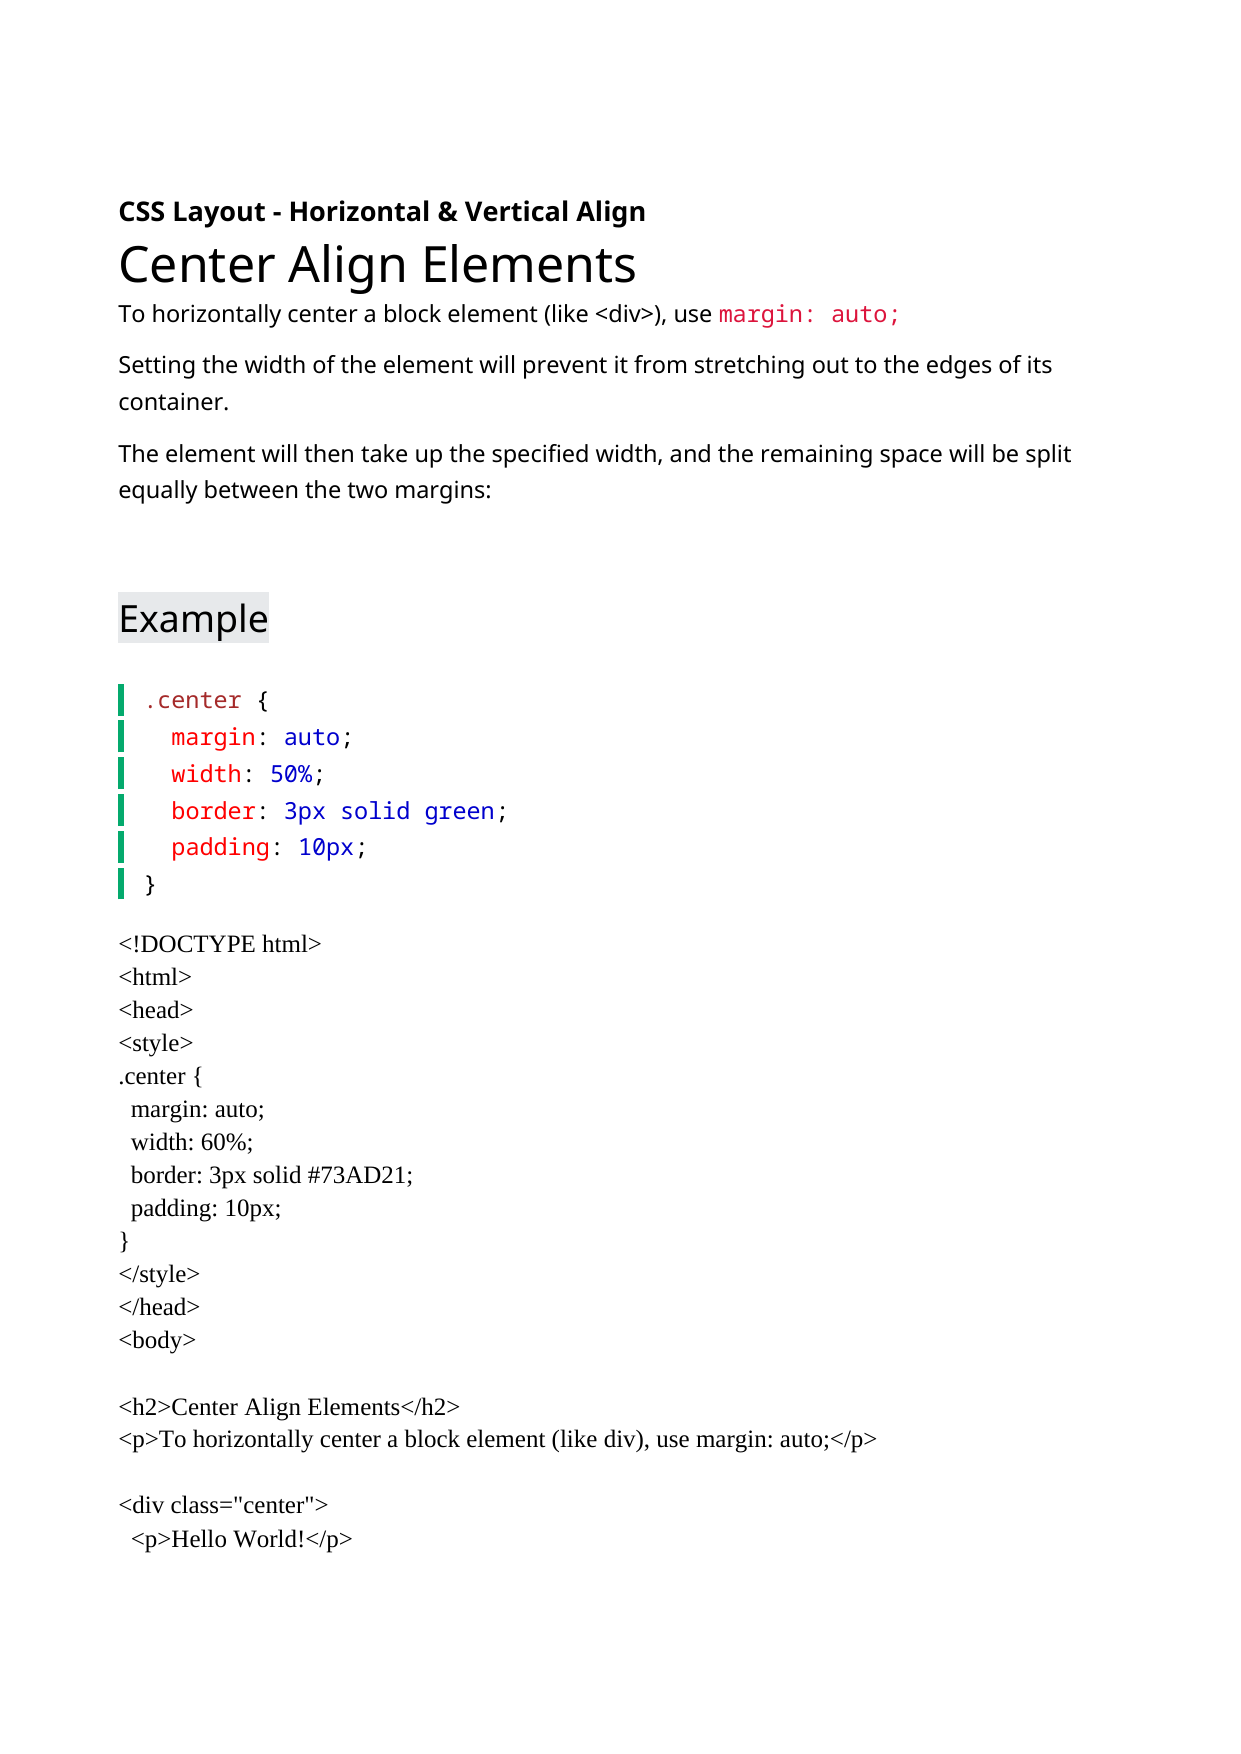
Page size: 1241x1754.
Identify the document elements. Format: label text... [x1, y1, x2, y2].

text The element will then take up the specified width, and the remaining space will be split equally between the two margins: [118, 437, 1122, 506]
text <html> [118, 962, 1122, 991]
subtitle CSS Layout - Horizontal & Vertical Align [118, 192, 1122, 229]
subtitle Example [118, 592, 1122, 643]
text <p>To horizontally center a block element (like div), use margin: auto;</p> [118, 1424, 1122, 1453]
text border: 3px solid #73AD21; [118, 1160, 1122, 1189]
text .center { margin: auto; width: 50%; border: 3px solid green; padding: 10px; } [118, 684, 1122, 899]
text </style> [118, 1259, 1122, 1288]
text <p>Hello World!</p> [118, 1524, 1122, 1552]
text margin: auto; [118, 1094, 1122, 1123]
text <head> [118, 995, 1122, 1024]
text width: 60%; [118, 1127, 1122, 1156]
text Setting the width of the element will prevent it from stretching out to the edges of its container. [118, 349, 1122, 417]
text <h2>Center Align Elements</h2> [118, 1392, 1122, 1420]
text <body> [118, 1326, 1122, 1354]
text </head> [118, 1292, 1122, 1321]
text padding: 10px; [118, 1193, 1122, 1222]
text } [118, 1226, 1122, 1255]
text <!DOCTYPE html> [118, 929, 1122, 958]
text <style> [118, 1028, 1122, 1057]
text To horizontally center a block element (like <div>), use margin: auto; [118, 297, 1122, 329]
text .center { [118, 1061, 1122, 1090]
subtitle Center Align Elements [118, 229, 1122, 297]
text <div class="center"> [118, 1491, 1122, 1519]
